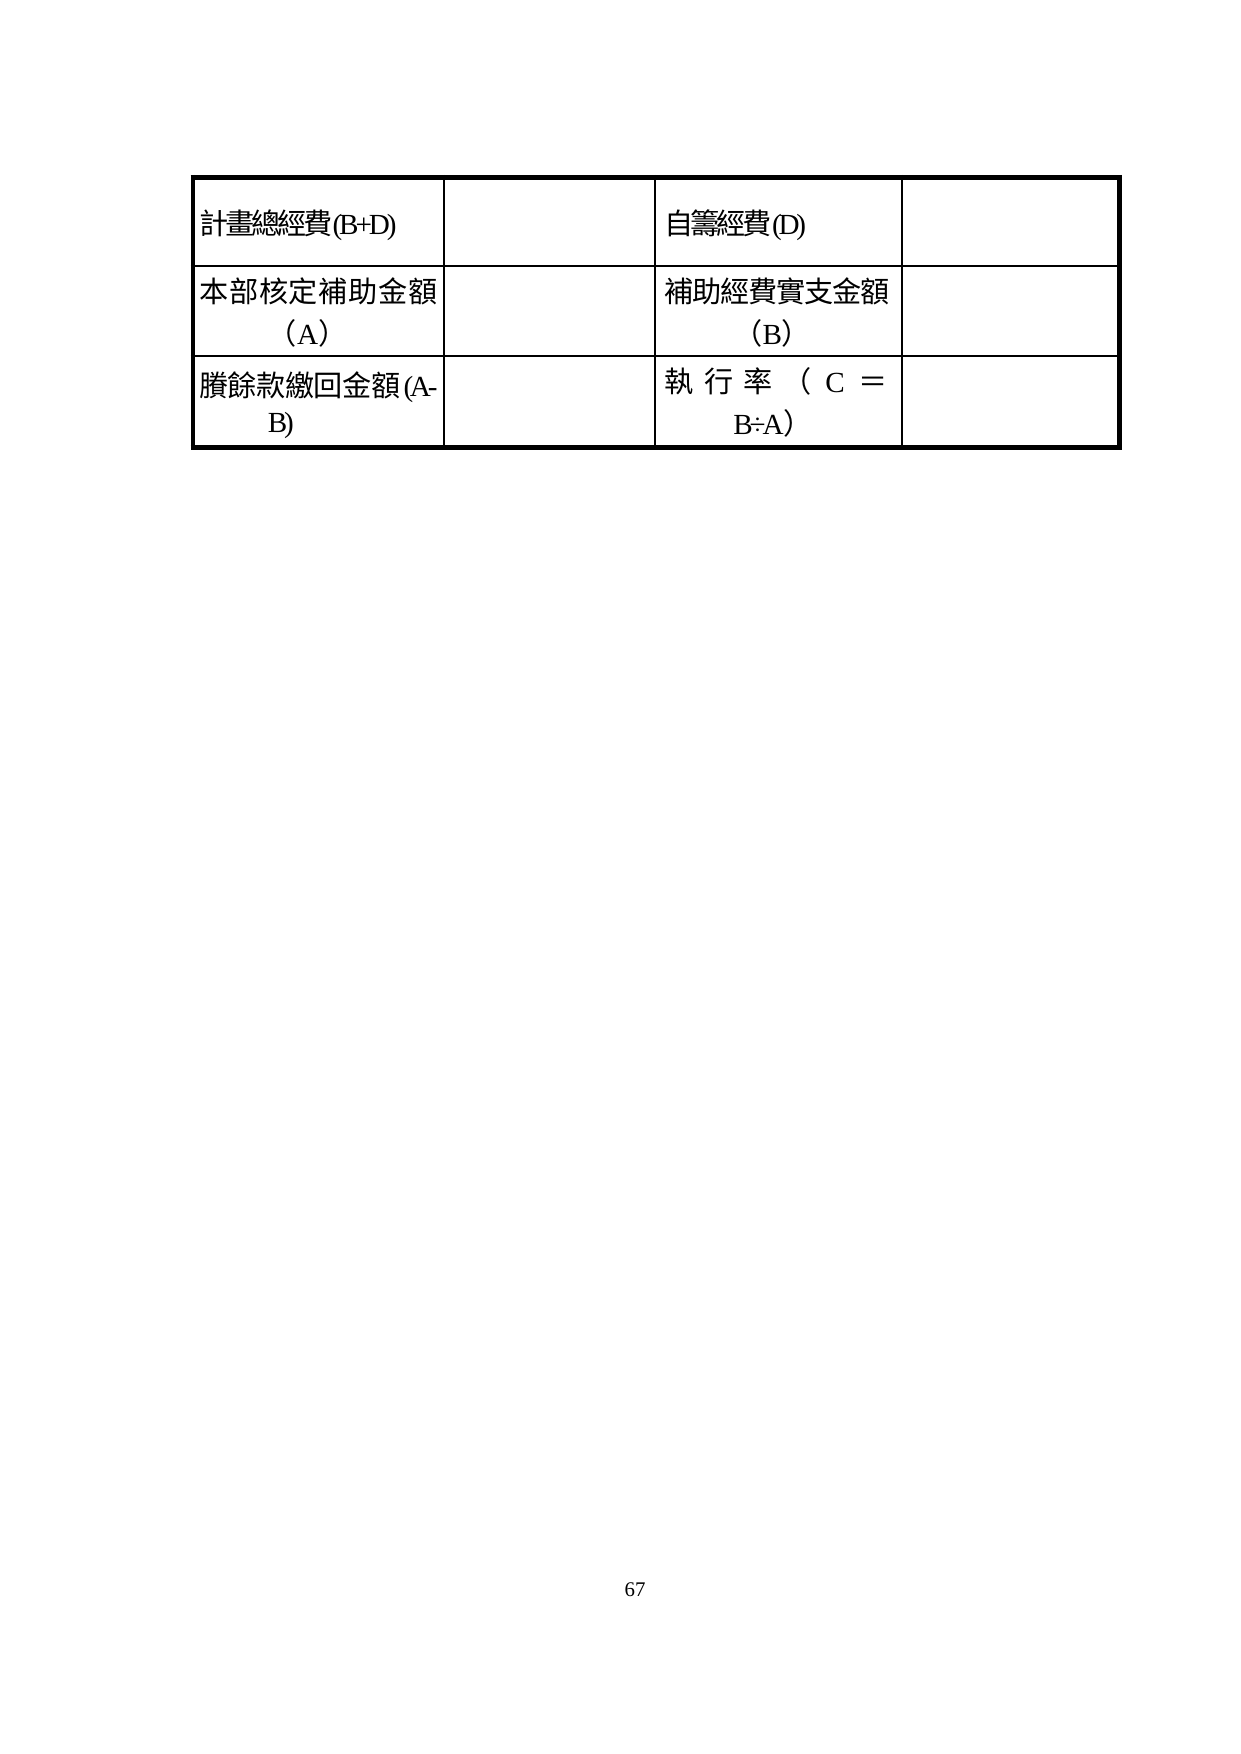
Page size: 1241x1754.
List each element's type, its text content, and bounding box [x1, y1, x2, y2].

table_cell 補助經費實支金額（B） [656, 267, 901, 355]
table_cell [445, 267, 654, 355]
table_header [903, 180, 1117, 265]
table_header 自籌經費(D) [656, 180, 901, 265]
table_cell [445, 357, 654, 445]
table_header 計畫總經費(B+D) [195, 180, 443, 265]
table_cell 本部核定補助金額（A） [195, 267, 443, 355]
table_cell 執行率（C＝B÷A） [656, 357, 901, 445]
table_cell [903, 357, 1117, 445]
table_cell 賸餘款繳回金額(A-B) [195, 357, 443, 445]
table_cell [903, 267, 1117, 355]
table_header [445, 180, 654, 265]
